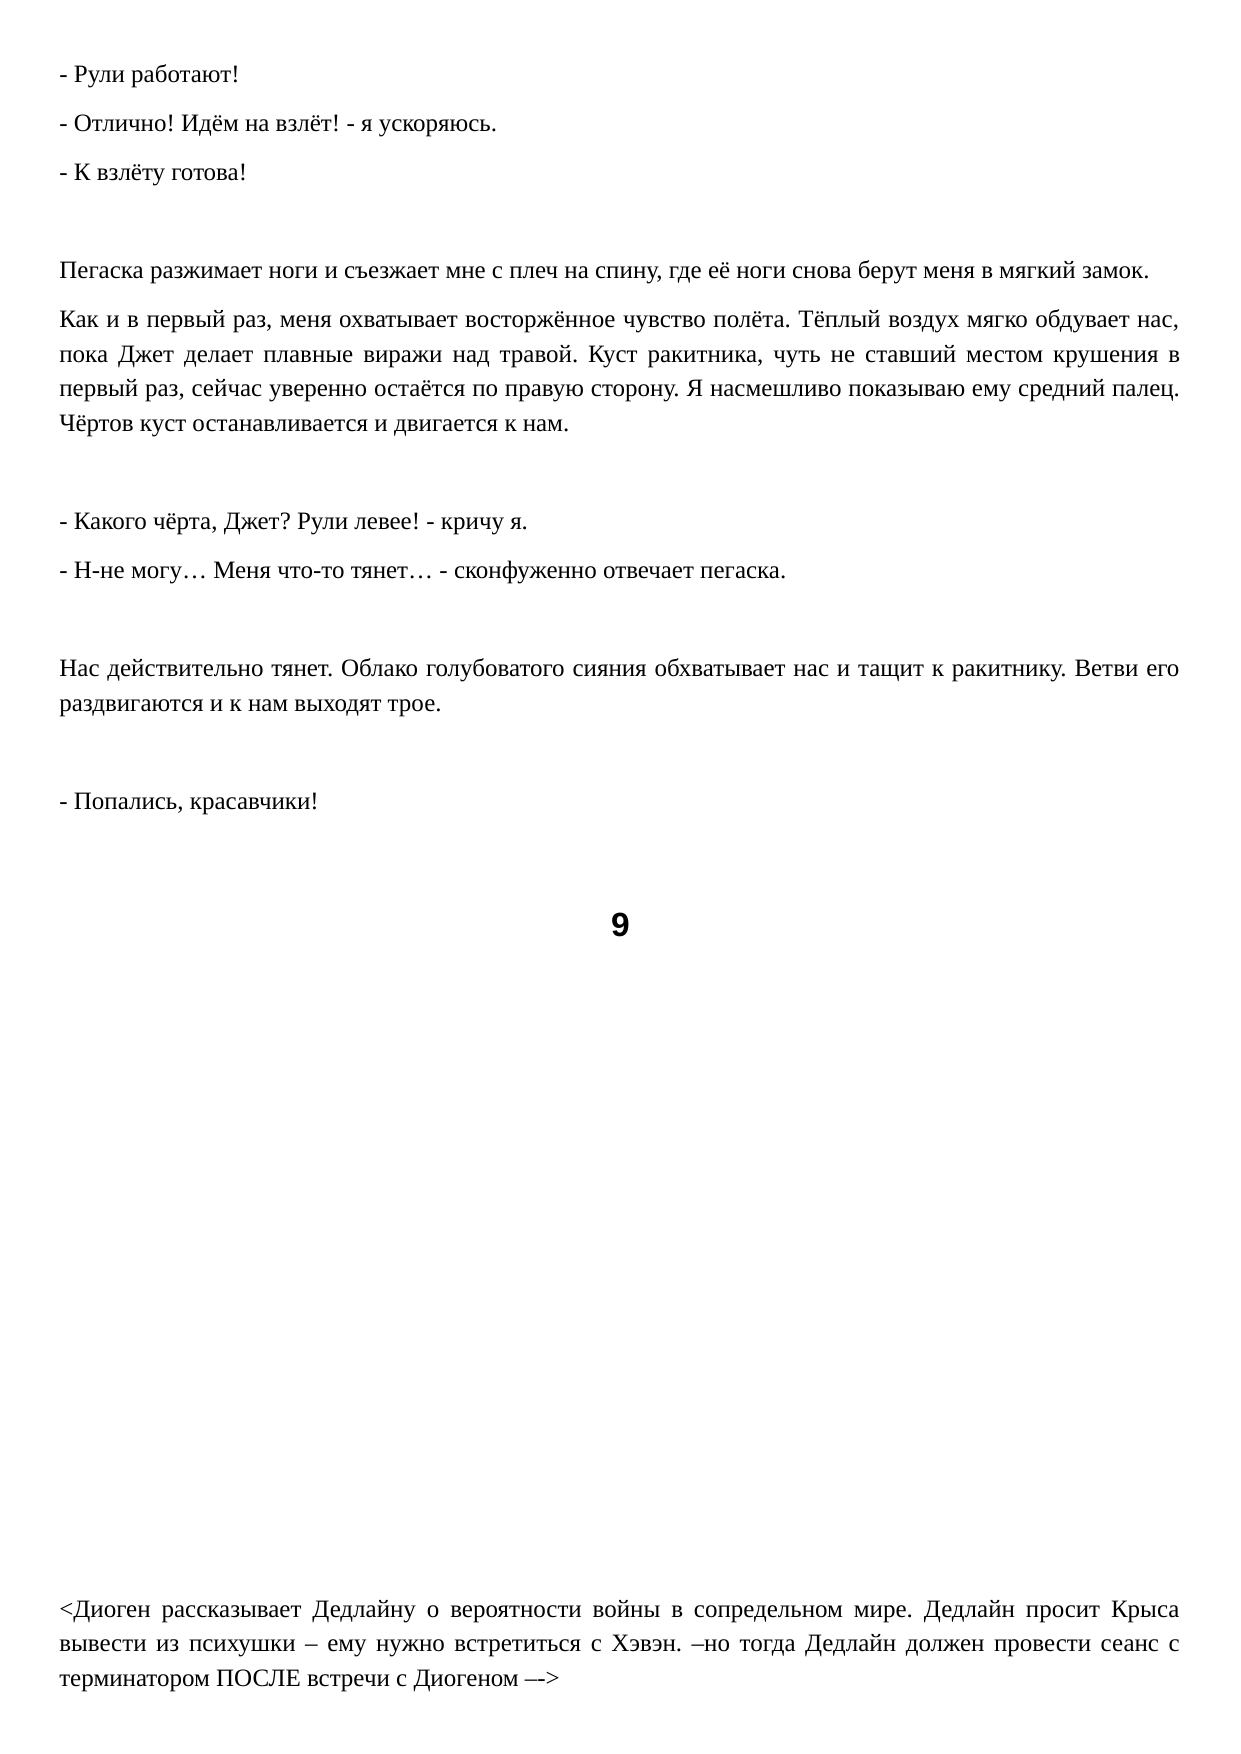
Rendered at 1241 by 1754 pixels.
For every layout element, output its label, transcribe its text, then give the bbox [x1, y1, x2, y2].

text <Диоген рассказывает Дедлайну о вероятности войны в сопредельном мире. Дедлайн просит Крыса вывести из психушки – ему нужно встретиться с Хэвэн. –но тогда Дедлайн должен провести сеанс с терминатором ПОСЛЕ встречи с Диогеном –-> [59, 1594, 1181, 1691]
text Пегаска разжимает ноги и съезжает мне с плеч на спину, где её ноги снова берут меня в мягкий замок. [59, 255, 1181, 284]
text Нас действительно тянет. Облако голубоватого сияния обхватывает нас и тащит к ракитнику. Ветви его раздвигаются и к нам выходят трое. [59, 653, 1181, 716]
text - Отлично! Идём на взлёт! - я ускоряюсь. [59, 108, 1181, 137]
text - Н-не могу… Меня что-то тянет… - сконфуженно отвечает пегаска. [59, 555, 1181, 584]
text - Попались, красавчики! [59, 786, 1181, 814]
text - Рули работают! [59, 59, 1181, 88]
text Как и в первый раз, меня охватывает восторжённое чувство полёта. Тёплый воздух мягко обдувает нас, пока Джет делает плавные виражи над травой. Куст ракитника, чуть не ставший местом крушения в первый раз, сейчас уверенно остаётся по правую сторону. Я насмешливо показываю ему средний палец. Чёртов куст останавливается и двигается к нам. [59, 304, 1181, 437]
subtitle 9 [59, 905, 1181, 943]
text - Какого чёрта, Джет? Рули левее! - кричу я. [59, 506, 1181, 535]
text - К взлёту готова! [59, 157, 1181, 186]
